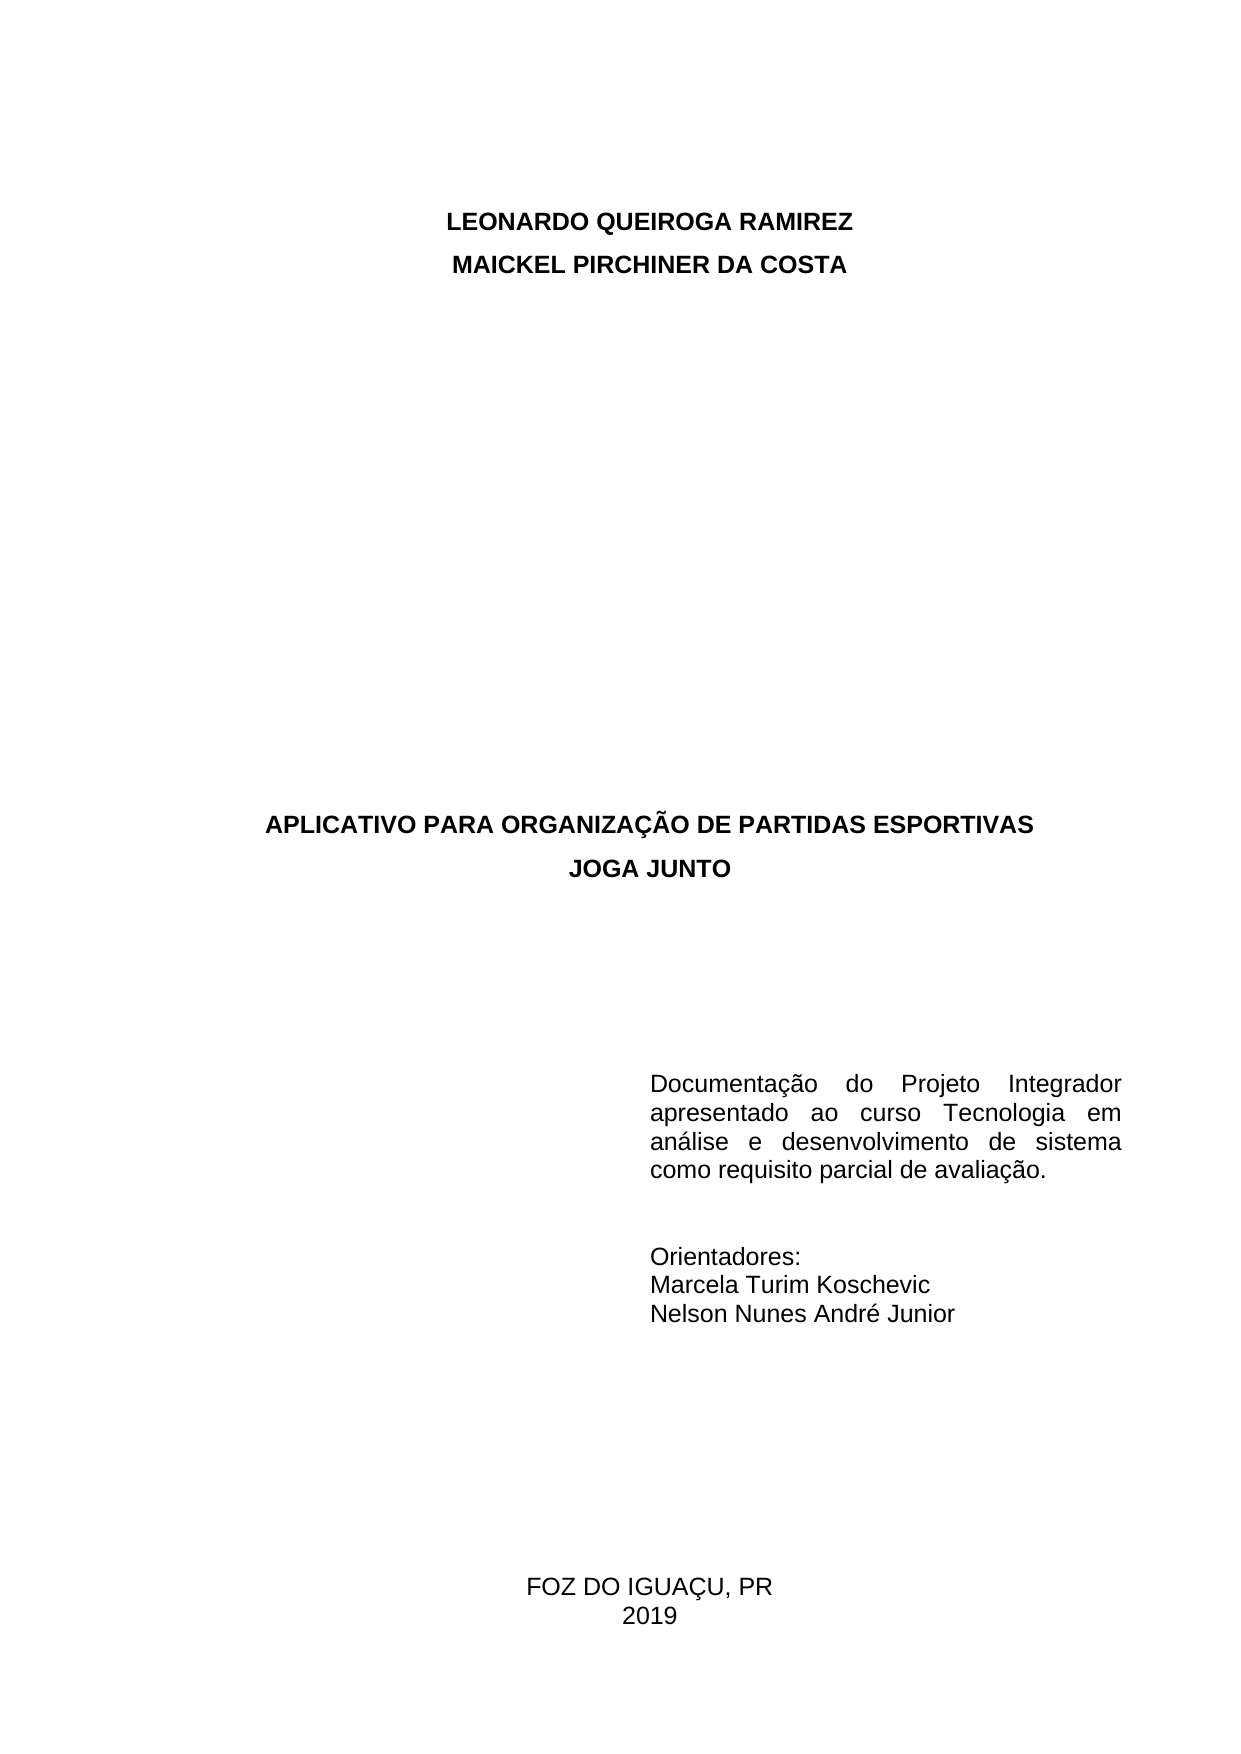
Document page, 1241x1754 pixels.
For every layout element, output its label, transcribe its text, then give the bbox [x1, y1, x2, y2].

text Marcela Turim Koschevic [650, 1270, 1122, 1299]
text MAICKEL PIRCHINER DA COSTA [177, 250, 1122, 278]
text APLICATIVO PARA ORGANIZAÇÃO DE PARTIDAS ESPORTIVAS JOGA JUNTO [236, 810, 1063, 882]
text 2019 [177, 1601, 1122, 1630]
text FOZ DO IGUAÇU, PR [177, 1572, 1122, 1601]
text LEONARDO QUEIROGA RAMIREZ [177, 207, 1122, 235]
text Documentação do Projeto Integrador apresentado ao curso Tecnologia em análise e desenvolvimento de sistema como requisito parcial de avaliação. [650, 1069, 1122, 1184]
text Orientadores: [650, 1242, 1122, 1270]
text Nelson Nunes André Junior [650, 1299, 1122, 1328]
